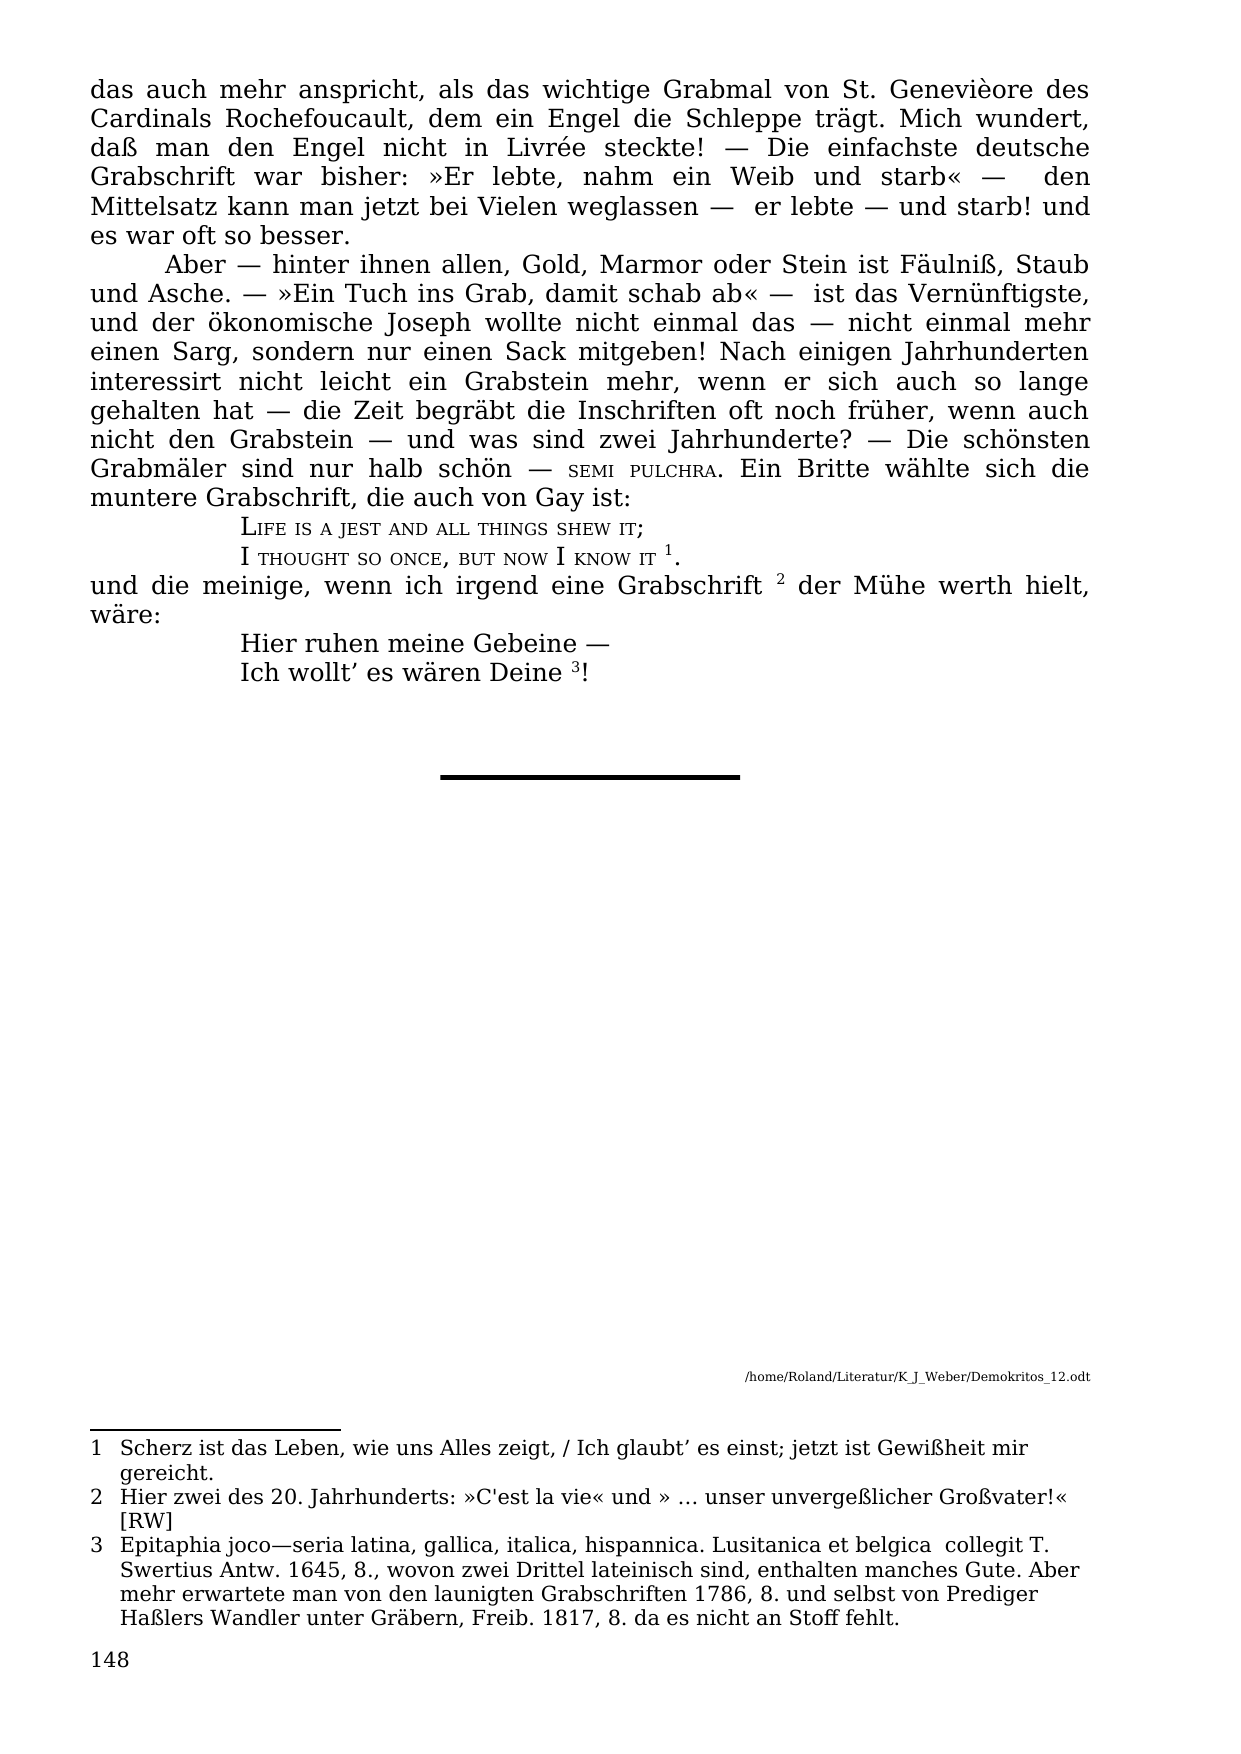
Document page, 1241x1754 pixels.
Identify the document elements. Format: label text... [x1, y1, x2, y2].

text Ich wollt’ es wären Deine ! [240, 658, 1091, 687]
text das auch mehr anspricht, als das wichtige Grabmal von St. Genevièore des Cardinals Rochefoucault, dem ein Engel die Schleppe trägt. Mich wundert, daß man den Engel nicht in Livrée steckte! — Die einfachste deutsche Grabschrift war bisher: »Er lebte, nahm ein Weib und starb« — den Mittelsatz kann man jetzt bei Vielen weglassen — er lebte — und starb! und es war oft so besser. [90, 75, 1091, 250]
text /home/Roland/Literatur/K_J_Weber/Demokritos_12.odt [90, 1355, 1091, 1384]
text Life is a jest and all things shew it; [240, 512, 1091, 542]
picture [440, 775, 741, 780]
text Hier zwei des 20. Jahrhunderts: »C'est la vie« und » … unser unvergeßlicher Großvater!« [RW] [90, 1485, 1091, 1533]
text Aber — hinter ihnen allen, Gold, Marmor oder Stein ist Fäulniß, Staub und Asche. — »Ein Tuch ins Grab, damit schab ab« — ist das Vernünftigste, und der ökonomische Joseph wollte nicht einmal das — nicht einmal mehr einen Sarg, sondern nur einen Sack mitgeben! Nach einigen Jahrhunderten interessirt nicht leicht ein Grabstein mehr, wenn er sich auch so lange gehalten hat — die Zeit begräbt die Inschriften oft noch früher, wenn auch nicht den Grabstein — und was sind zwei Jahrhunderte? — Die schönsten Grabmäler sind nur halb schön — semi pulchra. Ein Britte wählte sich die muntere Grabschrift, die auch von Gay ist: [90, 250, 1091, 512]
text Scherz ist das Leben, wie uns Alles zeigt, / Ich glaubt’ es einst; jetzt ist Gewißheit mir gereicht. [90, 1436, 1091, 1485]
text und die meinige, wenn ich irgend eine Grabschrift der Mühe werth hielt, wäre: [90, 571, 1091, 629]
text Epitaphia joco—seria latina, gallica, italica, hispannica. Lusitanica et belgica collegit T. Swertius Antw. 1645, 8., wovon zwei Drittel lateinisch sind, enthalten manches Gute. Aber mehr erwartete man von den launigten Grabschriften 1786, 8. und selbst von Prediger Haßlers Wandler unter Gräbern, Freib. 1817, 8. da es nicht an Stoff fehlt. [90, 1533, 1091, 1631]
text I thought so once, but now I know it . [240, 542, 1091, 571]
text Hier ruhen meine Gebeine — [240, 629, 1091, 658]
